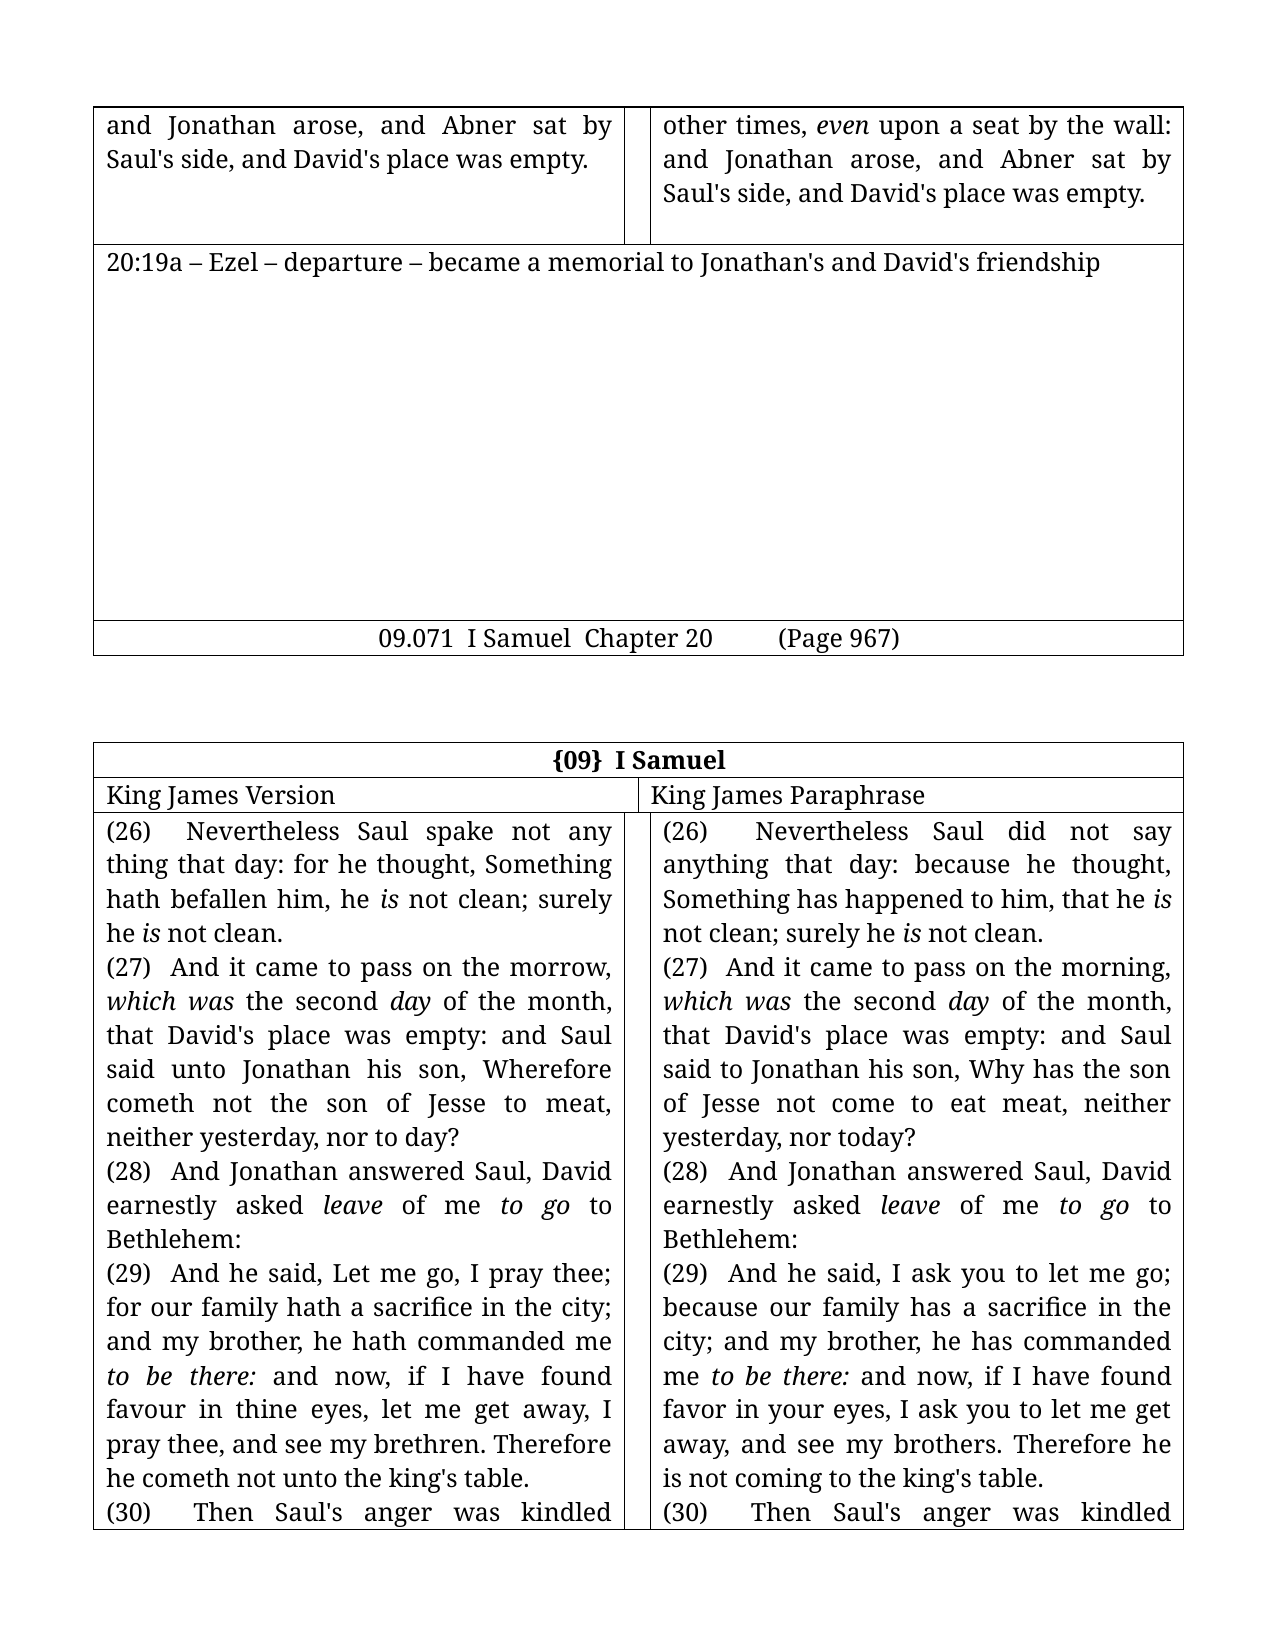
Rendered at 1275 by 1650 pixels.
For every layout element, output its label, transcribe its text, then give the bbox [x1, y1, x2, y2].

table_header {09} I Samuel [94, 743, 1183, 777]
table_cell (26) Nevertheless Saul did not say anything that day: because he thought, Something has happened to him, that he is not clean; surely he is not clean. (27) And it came to pass on the morning, which was the second day of the month, that David's place was empty: and Saul said to Jonathan his son, Why has the son of Jesse not come to eat meat, neither yesterday, nor today? (28) And Jonathan answered Saul, David earnestly asked leave of me to go to Bethlehem: (29) And he said, I ask you to let me go; because our family has a sacrifice in the city; and my brother, he has commanded me to be there: and now, if I have found favor in your eyes, I ask you to let me get away, and see my brothers. Therefore he is not coming to the king's table. (30) Then Saul's anger was kindled [651, 813, 1183, 1528]
table_cell King James Paraphrase [639, 778, 1183, 812]
table_cell (26) Nevertheless Saul spake not any thing that day: for he thought, Something hath befallen him, he is not clean; surely he is not clean. (27) And it came to pass on the morrow, which was the second day of the month, that David's place was empty: and Saul said unto Jonathan his son, Wherefore cometh not the son of Jesse to meat, neither yesterday, nor to day? (28) And Jonathan answered Saul, David earnestly asked leave of me to go to Bethlehem: (29) And he said, Let me go, I pray thee; for our family hath a sacrifice in the city; and my brother, he hath commanded me to be there: and now, if I have found favour in thine eyes, let me get away, I pray thee, and see my brethren. Therefore he cometh not unto the king's table. (30) Then Saul's anger was kindled [94, 813, 624, 1528]
table_cell King James Version [94, 778, 638, 812]
table_cell other times, even upon a seat by the wall: and Jonathan arose, and Abner sat by Saul's side, and David's place was empty. [651, 108, 1183, 244]
table_cell [625, 813, 650, 1528]
table_cell and Jonathan arose, and Abner sat by Saul's side, and David's place was empty. [94, 108, 624, 244]
table_cell [625, 108, 650, 244]
table_cell 20:19a – Ezel – departure – became a memorial to Jonathan's and David's friendship [94, 245, 1183, 619]
table_cell 09.071 I Samuel Chapter 20 (Page 967) [94, 621, 1183, 654]
